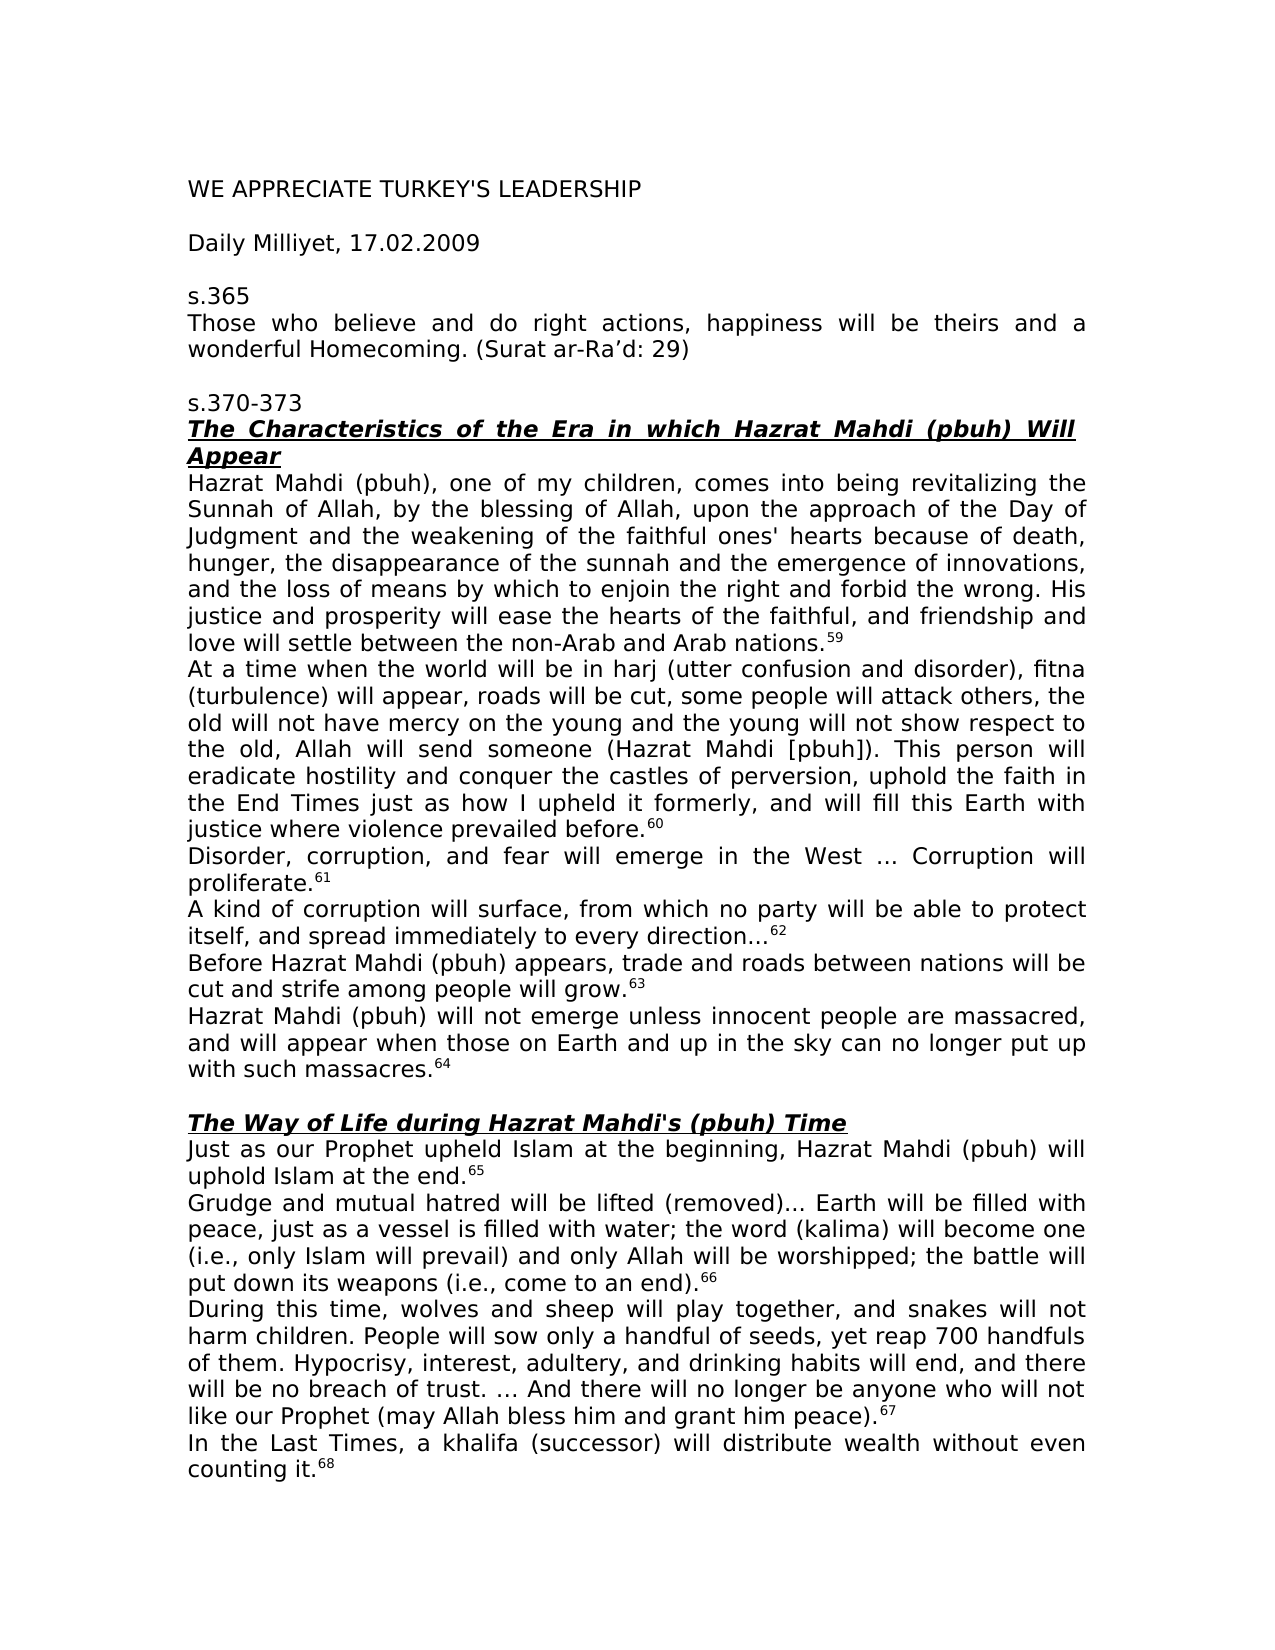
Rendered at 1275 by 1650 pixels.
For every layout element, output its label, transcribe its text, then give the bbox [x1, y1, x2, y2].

text WE APPRECIATE TURKEY'S LEADERSHIP [187, 177, 1087, 203]
text Those who believe and do right actions, happiness will be theirs and a wonderful Homecoming. (Surat ar-Ra’d: 29) [187, 310, 1087, 363]
text The Way of Life during Hazrat Mahdi's (pbuh) Time [187, 1110, 1087, 1137]
text Disorder, corruption, and fear will emerge in the West ... Corruption will proliferate.61 [187, 843, 1087, 897]
text A kind of corruption will surface, from which no party will be able to protect itself, and spread immediately to every direction...62 [187, 897, 1087, 950]
text s.370-373 [187, 390, 1087, 417]
text At a time when the world will be in harj (utter confusion and disorder), fitna (turbulence) will appear, roads will be cut, some people will attack others, the old will not have mercy on the young and the young will not show respect to the old, Allah will send someone (Hazrat Mahdi [pbuh]). This person will eradicate hostility and conquer the castles of perversion, uphold the faith in the End Times just as how I upheld it formerly, and will fill this Earth with justice where violence prevailed before.60 [187, 657, 1087, 843]
text Before Hazrat Mahdi (pbuh) appears, trade and roads between nations will be cut and strife among people will grow.63 [187, 950, 1087, 1003]
text Just as our Prophet upheld Islam at the beginning, Hazrat Mahdi (pbuh) will uphold Islam at the end.65 [187, 1137, 1087, 1190]
text During this time, wolves and sheep will play together, and snakes will not harm children. People will sow only a handful of seeds, yet reap 700 handfuls of them. Hypocrisy, interest, adultery, and drinking habits will end, and there will be no breach of trust. … And there will no longer be anyone who will not like our Prophet (may Allah bless him and grant him peace).67 [187, 1297, 1087, 1430]
text Daily Milliyet, 17.02.2009 [187, 230, 1087, 257]
text Hazrat Mahdi (pbuh) will not emerge unless innocent people are massacred, and will appear when those on Earth and up in the sky can no longer put up with such massacres.64 [187, 1003, 1087, 1083]
text In the Last Times, a khalifa (successor) will distribute wealth without even counting it.68 [187, 1430, 1087, 1483]
text Grudge and mutual hatred will be lifted (removed)... Earth will be filled with peace, just as a vessel is filled with water; the word (kalima) will become one (i.e., only Islam will prevail) and only Allah will be worshipped; the battle will put down its weapons (i.e., come to an end).66 [187, 1190, 1087, 1297]
text Appear [187, 440, 1076, 470]
text The Characteristics of the Era in which Hazrat Mahdi (pbuh) Will [187, 417, 1076, 439]
text Hazrat Mahdi (pbuh), one of my children, comes into being revitalizing the Sunnah of Allah, by the blessing of Allah, upon the approach of the Day of Judgment and the weakening of the faithful ones' hearts because of death, hunger, the disappearance of the sunnah and the emergence of innovations, and the loss of means by which to enjoin the right and forbid the wrong. His justice and prosperity will ease the hearts of the faithful, and friendship and love will settle between the non-Arab and Arab nations.59 [187, 470, 1087, 657]
text s.365 [187, 283, 1087, 310]
